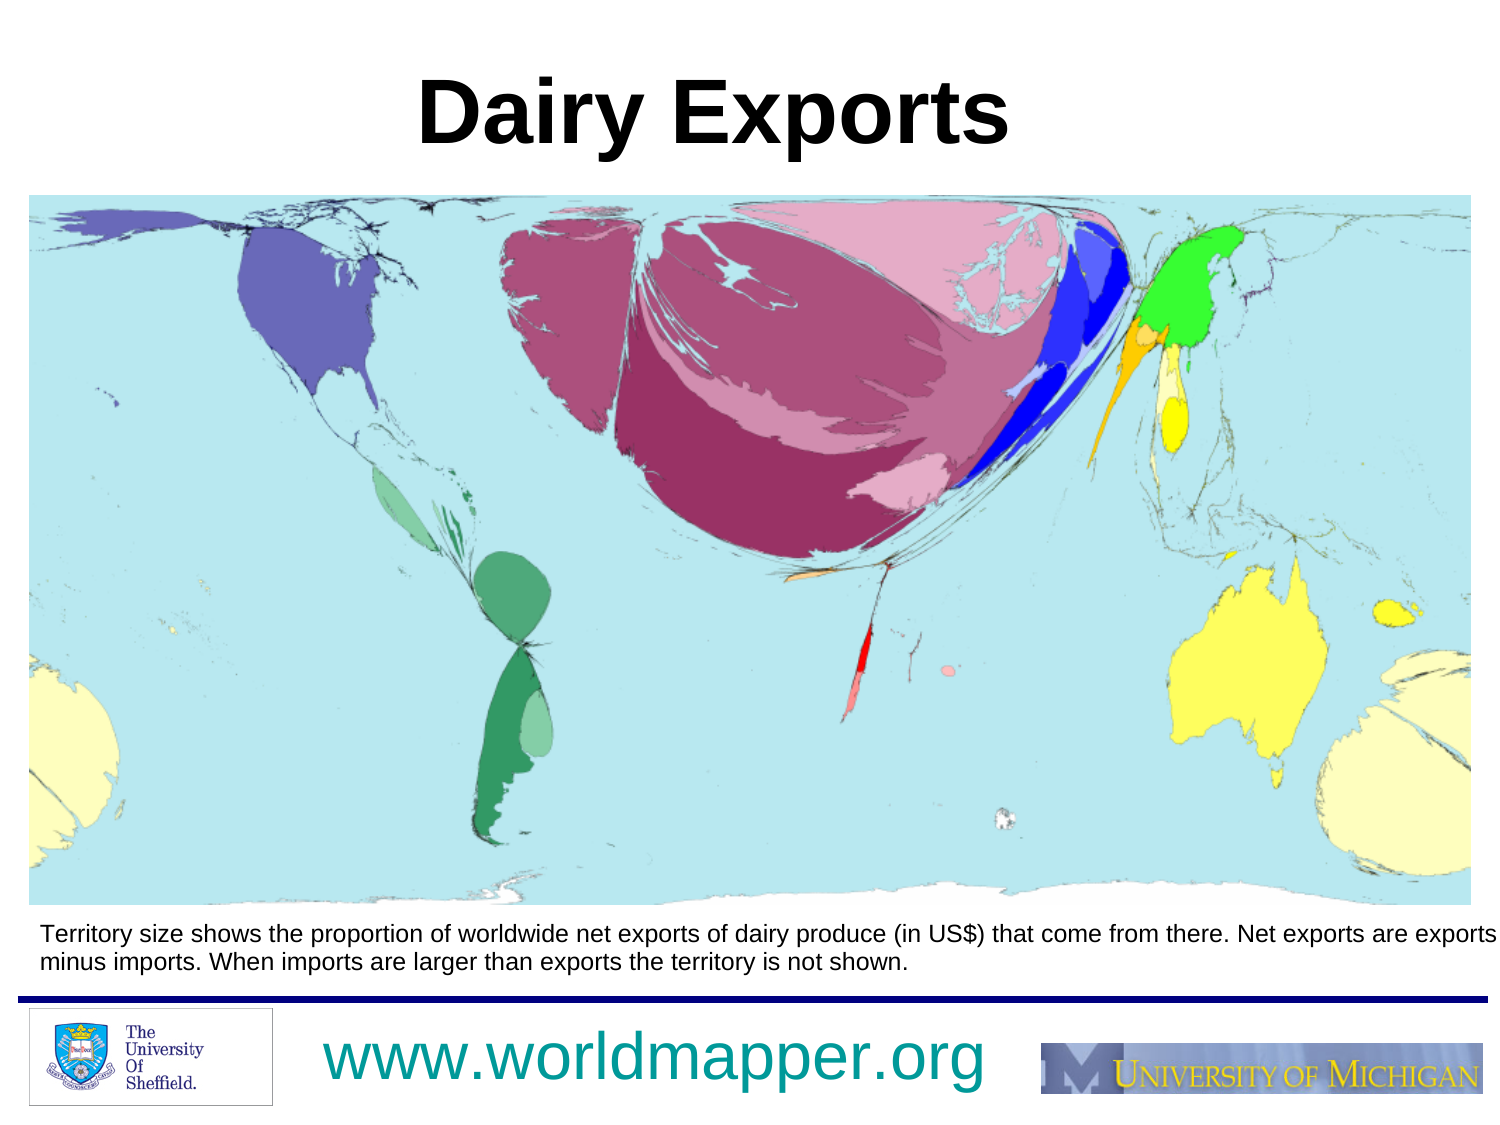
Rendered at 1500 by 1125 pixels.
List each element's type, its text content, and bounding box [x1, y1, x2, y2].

text_box Territory size shows the proportion of worldwide net exports of dairy produce (in US$) that come from there. Net exports are exports minus imports. When imports are larger than exports the territory is not shown. [24, 911, 1500, 984]
title Dairy Exports [76, 42, 1352, 195]
picture [1041, 1043, 1483, 1094]
picture [29, 195, 1471, 905]
picture [29, 1008, 273, 1106]
